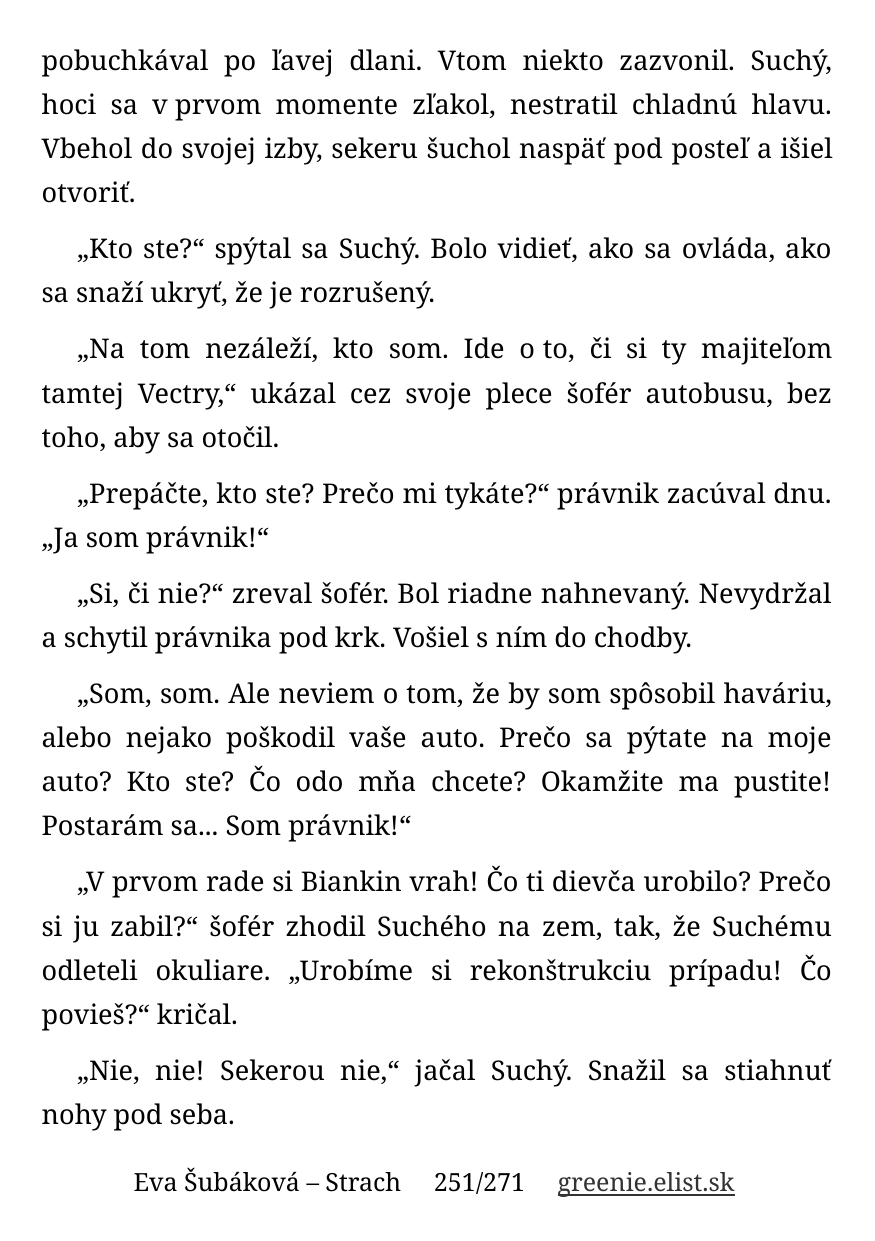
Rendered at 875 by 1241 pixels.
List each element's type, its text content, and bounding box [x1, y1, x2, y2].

text „V prvom rade si Biankin vrah! Čo ti dievča urobilo? Prečo si ju zabil?“ šofér zhodil Suchého na zem, tak, že Suchému odleteli okuliare. „Urobíme si rekonštrukciu prípadu! Čo povieš?“ kričal. [41, 863, 833, 1032]
text „Si, či nie?“ zreval šofér. Bol riadne nahnevaný. Nevydržal a schytil právnika pod krk. Vošiel s ním do chodby. [41, 574, 833, 655]
text „Kto ste?“ spýtal sa Suchý. Bolo vidieť, ako sa ovláda, ako sa snaží ukryť, že je rozrušený. [41, 230, 833, 311]
text „Prepáčte, kto ste? Prečo mi tykáte?“ právnik zacúval dnu. „Ja som právnik!“ [41, 474, 833, 555]
text „Na tom nezáleží, kto som. Ide o to, či si ty majiteľom tamtej Vectry,“ ukázal cez svoje plece šofér autobusu, bez toho, aby sa otočil. [41, 330, 833, 455]
text „Som, som. Ale neviem o tom, že by som spôsobil haváriu, alebo nejako poškodil vaše auto. Prečo sa pýtate na moje auto? Kto ste? Čo odo mňa chcete? Okamžite ma pustite! Postarám sa... Som právnik!“ [41, 674, 833, 844]
text pobuchkával po ľavej dlani. Vtom niekto zazvonil. Suchý, hoci sa v prvom momente zľakol, nestratil chladnú hlavu. Vbehol do svojej izby, sekeru šuchol naspäť pod posteľ a išiel otvoriť. [41, 41, 833, 211]
text „Nie, nie! Sekerou nie,“ jačal Suchý. Snažil sa stiahnuť nohy pod seba. [41, 1051, 833, 1132]
